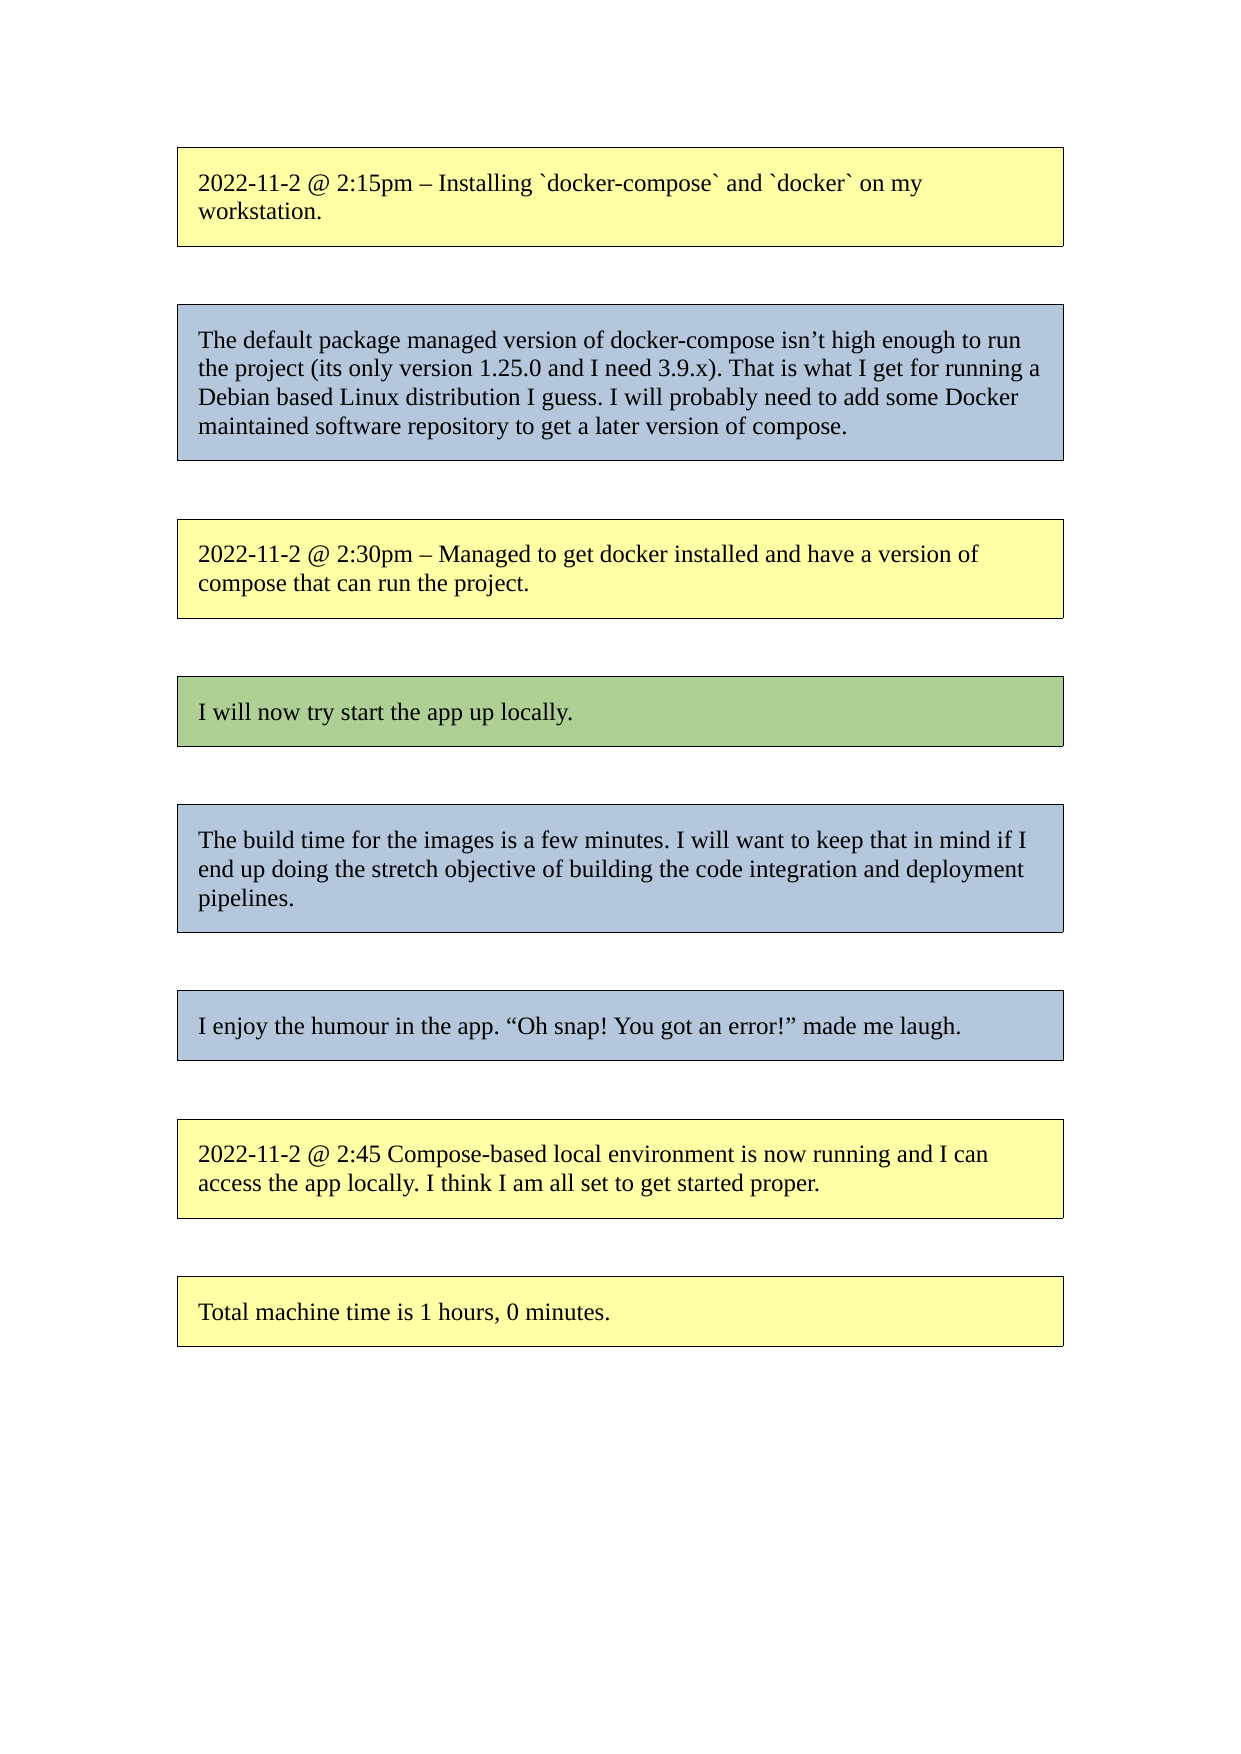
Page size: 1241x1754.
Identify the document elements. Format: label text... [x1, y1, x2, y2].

text I will now try start the app up locally. [178, 677, 1063, 746]
text 2022-11-2 @ 2:30pm – Managed to get docker installed and have a version of compose that can run the project. [178, 520, 1063, 618]
text The default package managed version of docker-compose isn’t high enough to run the project (its only version 1.25.0 and I need 3.9.x). That is what I get for running a Debian based Linux distribution I guess. I will probably need to add some Docker maintained software repository to get a later version of compose. [178, 305, 1063, 460]
text Total machine time is 1 hours, 0 minutes. [178, 1277, 1063, 1346]
text 2022-11-2 @ 2:15pm – Installing `docker-compose` and `docker` on my workstation. [178, 148, 1063, 246]
text I enjoy the humour in the app. “Oh snap! You got an error!” made me laugh. [178, 991, 1063, 1060]
text The build time for the images is a few minutes. I will want to keep that in mind if I end up doing the stretch objective of building the code integration and deployment pipelines. [178, 805, 1063, 932]
text 2022-11-2 @ 2:45 Compose-based local environment is now running and I can access the app locally. I think I am all set to get started proper. [178, 1120, 1063, 1218]
